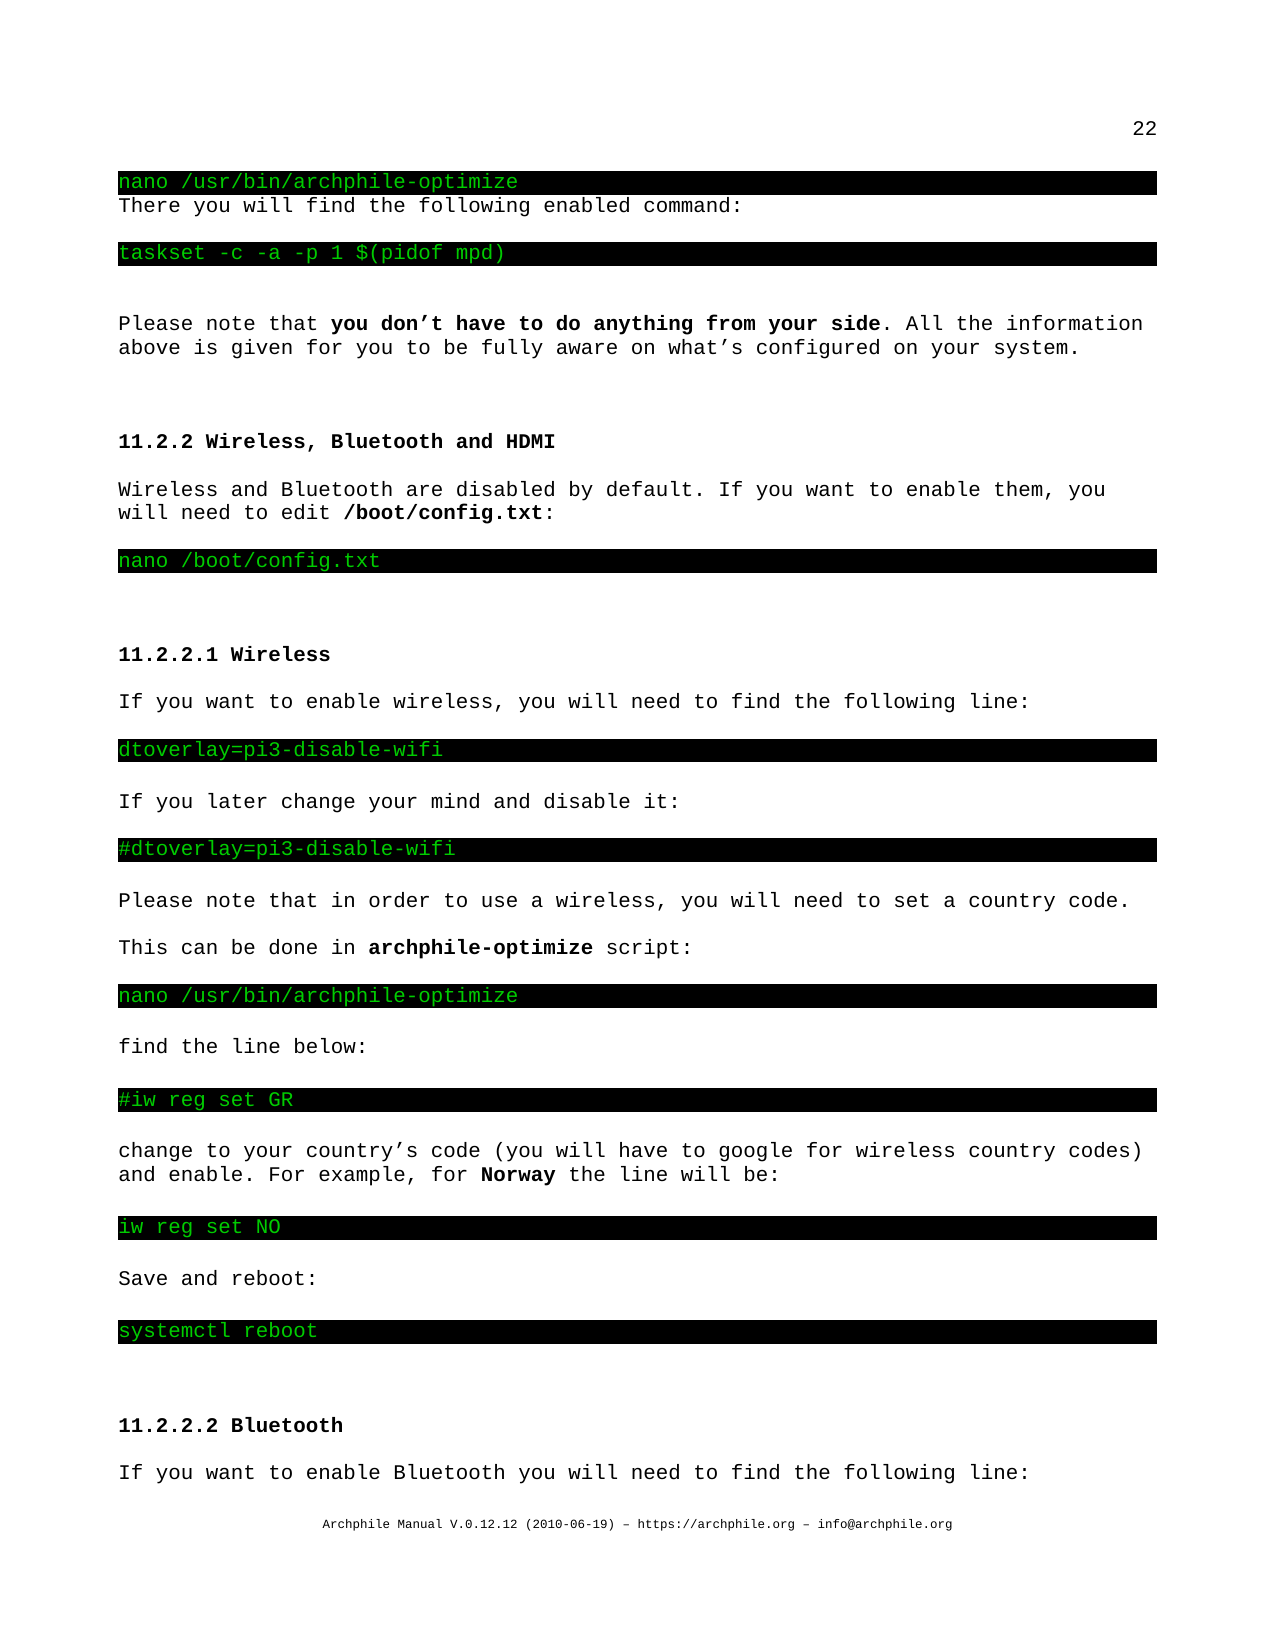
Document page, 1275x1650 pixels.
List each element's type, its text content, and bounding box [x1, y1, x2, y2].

text change to your country’s code (you will have to google for wireless country codes) and enable. For example, for Norway the line will be: [118, 1141, 1157, 1188]
text Please note that in order to use a wireless, you will need to set a country code. [118, 890, 1157, 914]
text 11.2.2.1 Wireless [118, 644, 1157, 668]
text Please note that you don’t have to do anything from your side. All the information above is given for you to be fully aware on what’s configured on your system. [118, 313, 1157, 360]
text If you want to enable Bluetooth you will need to find the following line: [118, 1462, 1157, 1486]
text Save and reboot: [118, 1268, 1157, 1292]
text This can be done in archphile-optimize script: [118, 937, 1157, 961]
text #dtoverlay=pi3-disable-wifi [118, 838, 1157, 862]
text find the line below: [118, 1037, 1157, 1060]
text Wireless and Bluetooth are disabled by default. If you want to enable them, you will need to edit /boot/config.txt: [118, 479, 1157, 526]
text 11.2.2 Wireless, Bluetooth and HDMI [118, 431, 1157, 455]
text dtoverlay=pi3-disable-wifi [118, 739, 1157, 762]
text nano /boot/config.txt [118, 549, 1157, 573]
text #iw reg set GR [118, 1088, 1157, 1112]
text There you will find the following enabled command: [118, 195, 1157, 218]
text 11.2.2.2 Bluetooth [118, 1415, 1157, 1438]
text If you later change your mind and disable it: [118, 791, 1157, 814]
text nano /usr/bin/archphile-optimize [118, 171, 1157, 195]
text systemctl reboot [118, 1320, 1157, 1344]
text nano /usr/bin/archphile-optimize [118, 984, 1157, 1008]
text If you want to enable wireless, you will need to find the following line: [118, 691, 1157, 715]
text iw reg set NO [118, 1216, 1157, 1240]
text taskset -c -a -p 1 $(pidof mpd) [118, 242, 1157, 266]
